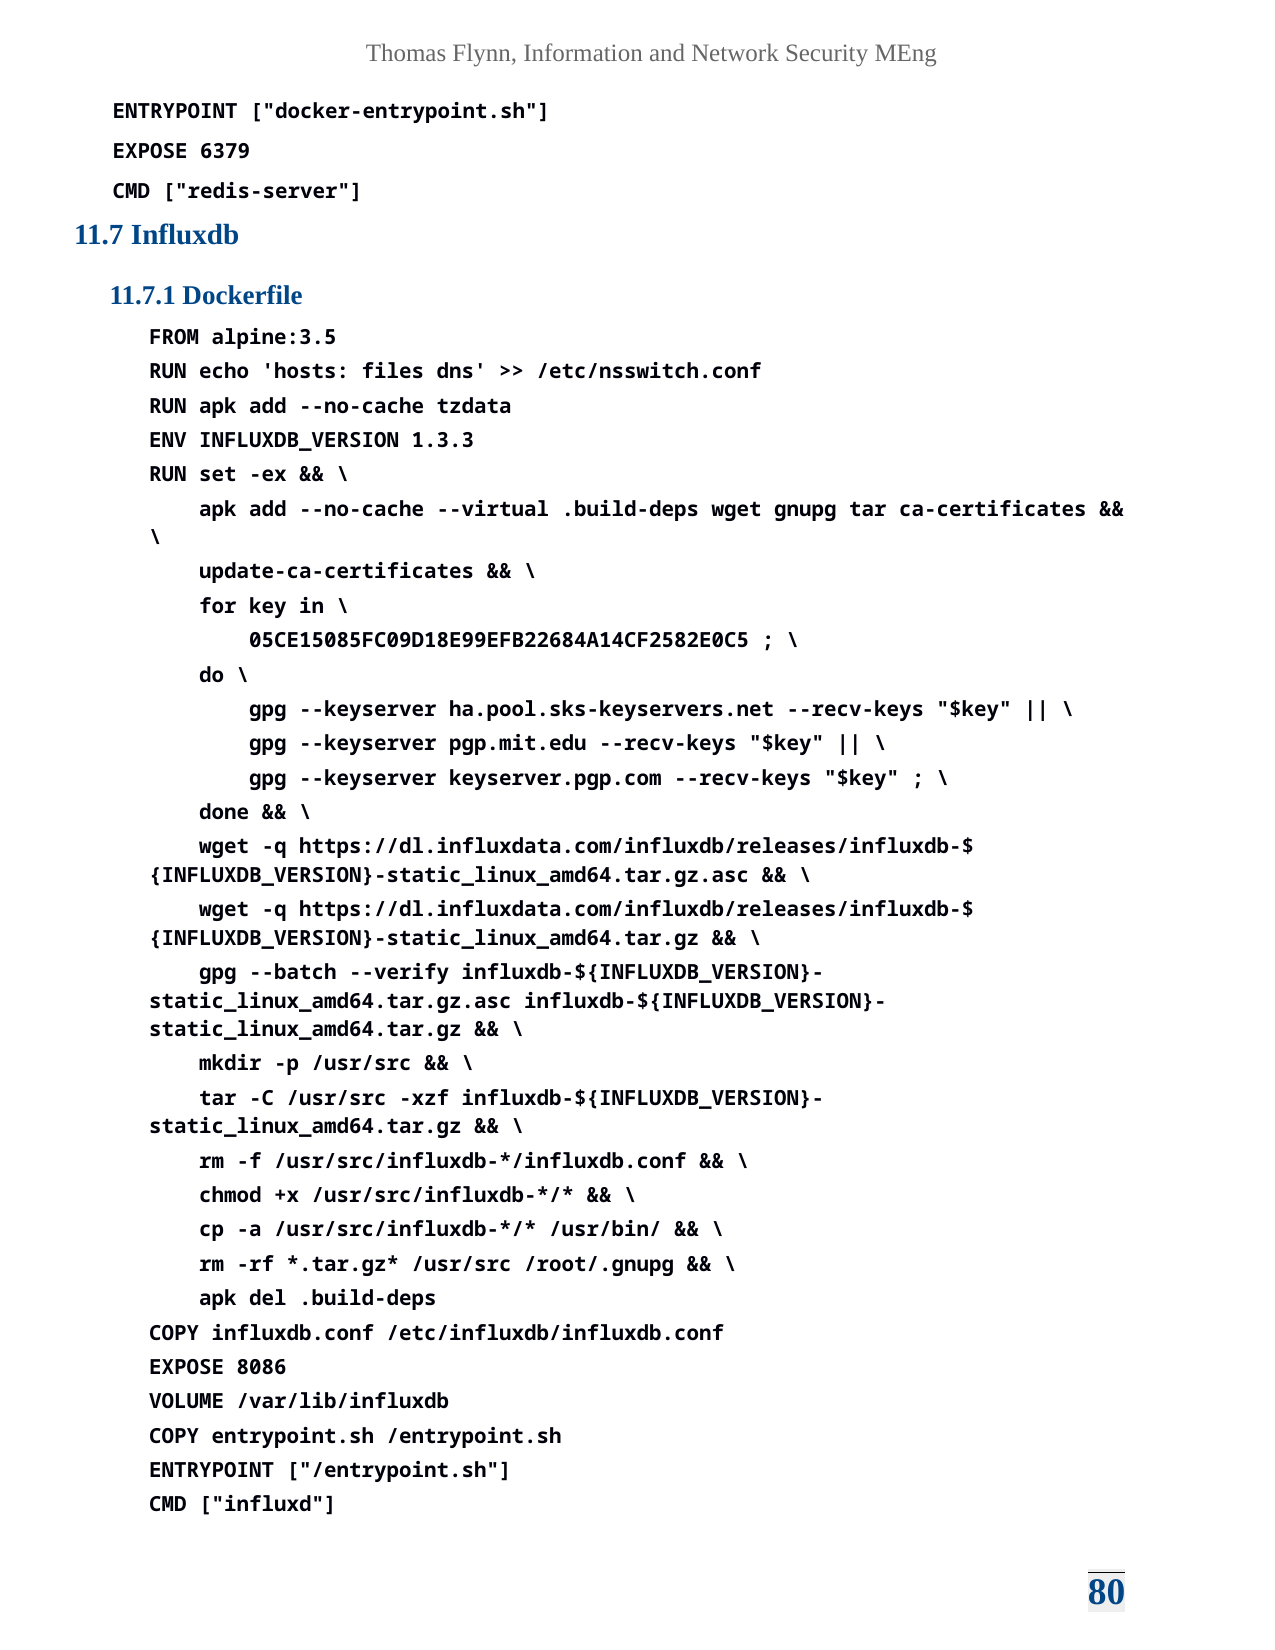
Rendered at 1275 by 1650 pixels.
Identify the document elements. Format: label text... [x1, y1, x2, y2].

text VOLUME /var/lib/influxdb [149, 1386, 1125, 1415]
text EXPOSE 6379 [112, 136, 1125, 165]
text apk add --no-cache --virtual .build-deps wget gnupg tar ca-certificates && \ [149, 494, 1125, 551]
text ENTRYPOINT ["docker-entrypoint.sh"] [112, 96, 1125, 124]
text tar -C /usr/src -xzf influxdb-${INFLUXDB_VERSION}-static_linux_amd64.tar.gz && \ [149, 1083, 1125, 1140]
text ENTRYPOINT ["/entrypoint.sh"] [149, 1455, 1125, 1483]
text 05CE15085FC09D18E99EFB22684A14CF2582E0C5 ; \ [149, 625, 1125, 654]
text mkdir -p /usr/src && \ [149, 1048, 1125, 1077]
text apk del .build-deps [149, 1283, 1125, 1312]
text FROM alpine:3.5 [149, 322, 1125, 350]
text cp -a /usr/src/influxdb-*/* /usr/bin/ && \ [149, 1214, 1125, 1243]
text done && \ [149, 797, 1125, 826]
text gpg --batch --verify influxdb-${INFLUXDB_VERSION}-static_linux_amd64.tar.gz.asc influxdb-${INFLUXDB_VERSION}-static_linux_amd64.tar.gz && \ [149, 957, 1125, 1043]
text gpg --keyserver pgp.mit.edu --recv-keys "$key" || \ [149, 728, 1125, 757]
text COPY entrypoint.sh /entrypoint.sh [149, 1421, 1125, 1449]
text wget -q https://dl.influxdata.com/influxdb/releases/influxdb-${INFLUXDB_VERSION}-static_linux_amd64.tar.gz.asc && \ [149, 832, 1125, 888]
text wget -q https://dl.influxdata.com/influxdb/releases/influxdb-${INFLUXDB_VERSION}-static_linux_amd64.tar.gz && \ [149, 894, 1125, 951]
text rm -rf *.tar.gz* /usr/src /root/.gnupg && \ [149, 1249, 1125, 1277]
text gpg --keyserver keyserver.pgp.com --recv-keys "$key" ; \ [149, 763, 1125, 791]
text ENV INFLUXDB_VERSION 1.3.3 [149, 425, 1125, 453]
text COPY influxdb.conf /etc/influxdb/influxdb.conf [149, 1318, 1125, 1346]
text RUN set -ex && \ [149, 459, 1125, 488]
text update-ca-certificates && \ [149, 557, 1125, 585]
text RUN apk add --no-cache tzdata [149, 391, 1125, 419]
text RUN echo 'hosts: files dns' >> /etc/nsswitch.conf [149, 356, 1125, 385]
text CMD ["influxd"] [149, 1489, 1125, 1518]
text gpg --keyserver ha.pool.sks-keyservers.net --recv-keys "$key" || \ [149, 694, 1125, 723]
text do \ [149, 660, 1125, 688]
text CMD ["redis-server"] [112, 177, 1125, 205]
text for key in \ [149, 591, 1125, 619]
text EXPOSE 8086 [149, 1352, 1125, 1380]
text rm -f /usr/src/influxdb-*/influxdb.conf && \ [149, 1146, 1125, 1174]
subtitle 11.7.1 Dockerfile [109, 279, 1125, 310]
subtitle 11.7 Influxdb [74, 217, 1125, 251]
text chmod +x /usr/src/influxdb-*/* && \ [149, 1180, 1125, 1208]
